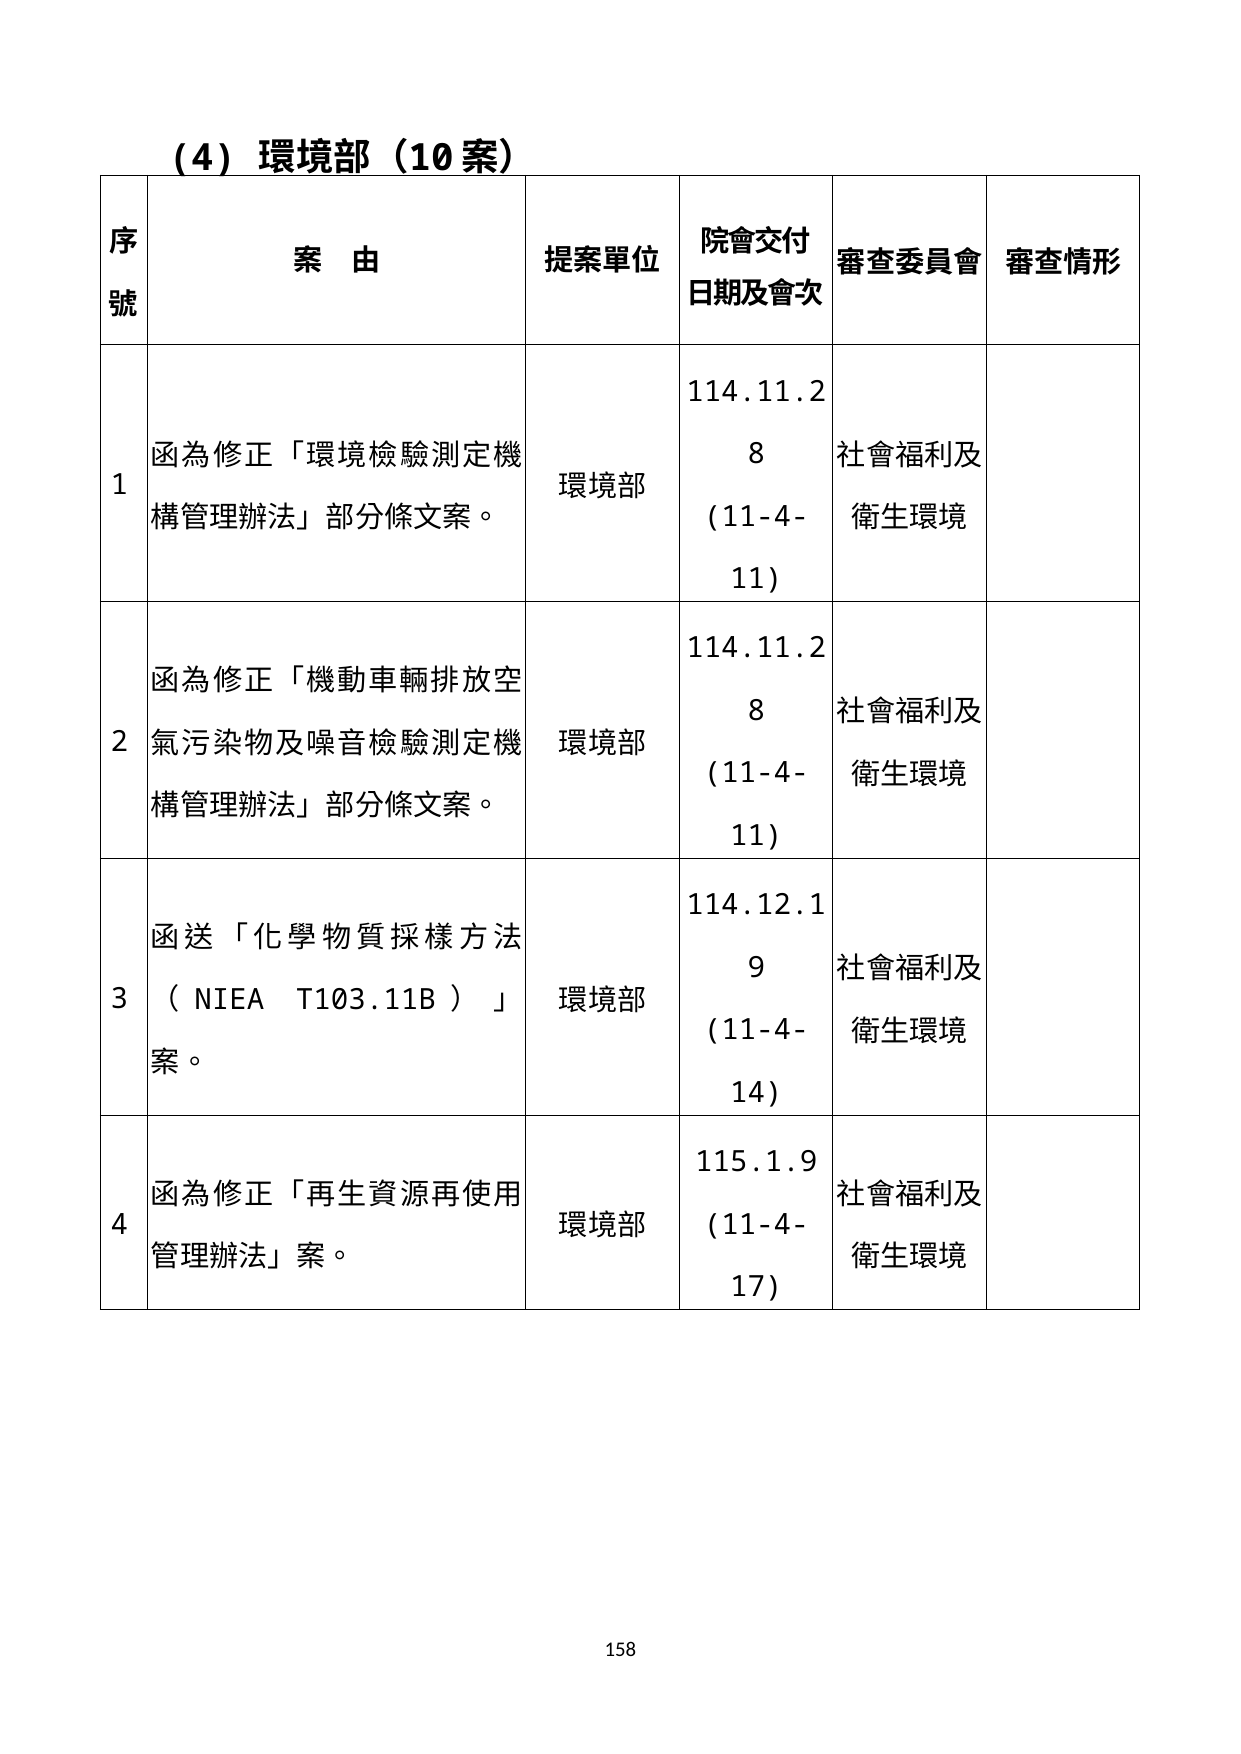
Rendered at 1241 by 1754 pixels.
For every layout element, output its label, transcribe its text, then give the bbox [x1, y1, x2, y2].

table_cell 環境部 [526, 859, 679, 1115]
table_cell 114.11.28 (11-4-11) [680, 345, 832, 601]
table_cell [101, 602, 147, 858]
table_header 提案單位 [526, 176, 679, 344]
table_cell 函為修正「機動車輛排放空氣污染物及噪音檢驗測定機構管理辦法」部分條文案。 [148, 602, 525, 858]
table_header 審查情形 [987, 176, 1139, 344]
table_cell 函送「化學物質採樣方法（NIEA T103.11B）」案。 [148, 859, 525, 1115]
table_header 序號 [101, 176, 147, 344]
table_cell 114.12.19 (11-4-14) [680, 859, 832, 1115]
table_cell 社會福利及衛生環境 [833, 859, 986, 1115]
table_cell 115.1.9 (11-4-17) [680, 1116, 832, 1309]
table_cell 函為修正「再生資源再使用管理辦法」案。 [148, 1116, 525, 1309]
table_cell 函為修正「環境檢驗測定機構管理辦法」部分條文案。 [148, 345, 525, 601]
table_cell [987, 859, 1139, 1115]
table_header 院會交付 日期及會次 [680, 176, 832, 344]
table_cell [101, 345, 147, 601]
table_cell 社會福利及衛生環境 [833, 1116, 986, 1309]
list 環境部（10案） [168, 112, 1122, 175]
table_cell [987, 1116, 1139, 1309]
table_cell 環境部 [526, 345, 679, 601]
table_cell [987, 602, 1139, 858]
table_cell 環境部 [526, 1116, 679, 1309]
table_cell [101, 859, 147, 1115]
table_cell 114.11.28 (11-4-11) [680, 602, 832, 858]
table_cell 環境部 [526, 602, 679, 858]
table_header 審查委員會 [833, 176, 986, 344]
table_header 案 由 [148, 176, 525, 344]
table_cell 社會福利及衛生環境 [833, 345, 986, 601]
table_cell 社會福利及衛生環境 [833, 602, 986, 858]
table_cell [101, 1116, 147, 1309]
table_cell [987, 345, 1139, 601]
